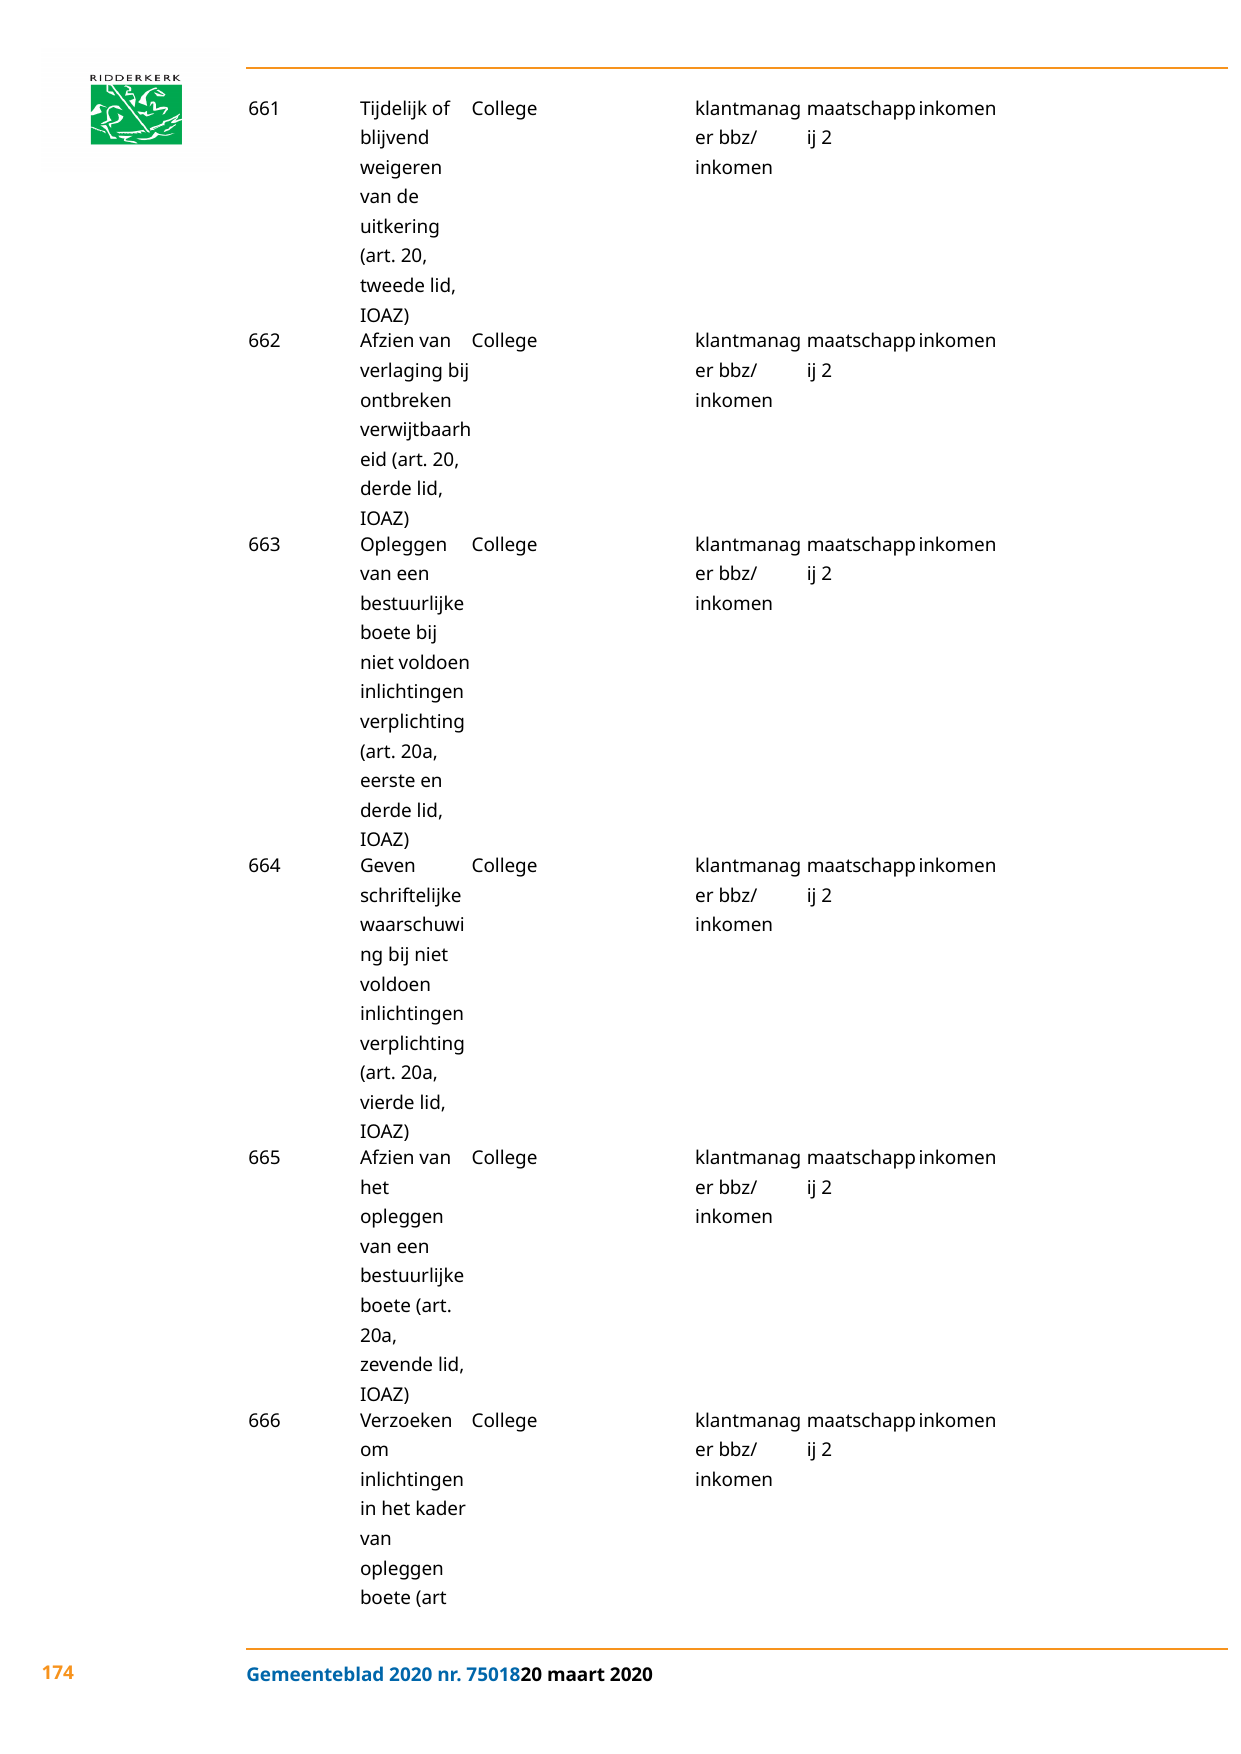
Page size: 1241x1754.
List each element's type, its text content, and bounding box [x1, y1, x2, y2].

table_cell maatschappij 2 [807, 1407, 918, 1610]
table_cell inkomen [918, 853, 1030, 1144]
table_cell Afzien van het opleggen van een bestuurlijke boete (art. 20a, zevende lid, IOAZ) [360, 1144, 471, 1407]
table_cell klantmanager bbz/ inkomen [695, 1144, 807, 1407]
table_cell maatschappij 2 [807, 95, 918, 328]
table_cell [1030, 95, 1152, 328]
table_cell [1030, 531, 1152, 852]
table_cell inkomen [918, 1407, 1030, 1610]
table_cell [1030, 328, 1152, 531]
table_cell College [471, 531, 583, 852]
table_cell 663 [248, 531, 360, 852]
table_cell College [471, 95, 583, 328]
table_cell maatschappij 2 [807, 531, 918, 852]
table_cell [1030, 1407, 1152, 1610]
table_cell [583, 853, 695, 1144]
table_cell klantmanager bbz/ inkomen [695, 531, 807, 852]
table_cell inkomen [918, 531, 1030, 852]
table_cell 665 [248, 1144, 360, 1407]
table_cell maatschappij 2 [807, 853, 918, 1144]
table_cell [1030, 853, 1152, 1144]
table_cell [1030, 1144, 1152, 1407]
table_cell [583, 1407, 695, 1610]
table_cell College [471, 853, 583, 1144]
table_cell Verzoeken om inlichtingen in het kader van opleggen boete (art [360, 1407, 471, 1610]
table_cell College [471, 1144, 583, 1407]
table_cell 664 [248, 853, 360, 1144]
table_cell [583, 531, 695, 852]
table_cell 666 [248, 1407, 360, 1610]
table_cell inkomen [918, 95, 1030, 328]
picture [41, 47, 231, 172]
table_cell College [471, 1407, 583, 1610]
table_cell klantmanager bbz/ inkomen [695, 95, 807, 328]
table_cell inkomen [918, 1144, 1030, 1407]
table_cell klantmanager bbz/ inkomen [695, 853, 807, 1144]
table_cell [583, 95, 695, 328]
table_cell klantmanager bbz/ inkomen [695, 1407, 807, 1610]
table_cell Geven schriftelijke waarschuwing bij niet voldoen inlichtingenverplichting (art. 20a, vierde lid, IOAZ) [360, 853, 471, 1144]
table_cell [583, 1144, 695, 1407]
table_cell maatschappij 2 [807, 328, 918, 531]
table_cell klantmanager bbz/ inkomen [695, 328, 807, 531]
table_cell Afzien van verlaging bij ontbreken verwijtbaarheid (art. 20, derde lid, IOAZ) [360, 328, 471, 531]
table_cell 662 [248, 328, 360, 531]
table_cell [583, 328, 695, 531]
table_cell Tijdelijk of blijvend weigeren van de uitkering (art. 20, tweede lid, IOAZ) [360, 95, 471, 328]
table_cell Opleggen van een bestuurlijke boete bij niet voldoen inlichtingenverplichting (art. 20a, eerste en derde lid, IOAZ) [360, 531, 471, 852]
table_cell College [471, 328, 583, 531]
table_cell inkomen [918, 328, 1030, 531]
table_cell 661 [248, 95, 360, 328]
table_cell maatschappij 2 [807, 1144, 918, 1407]
